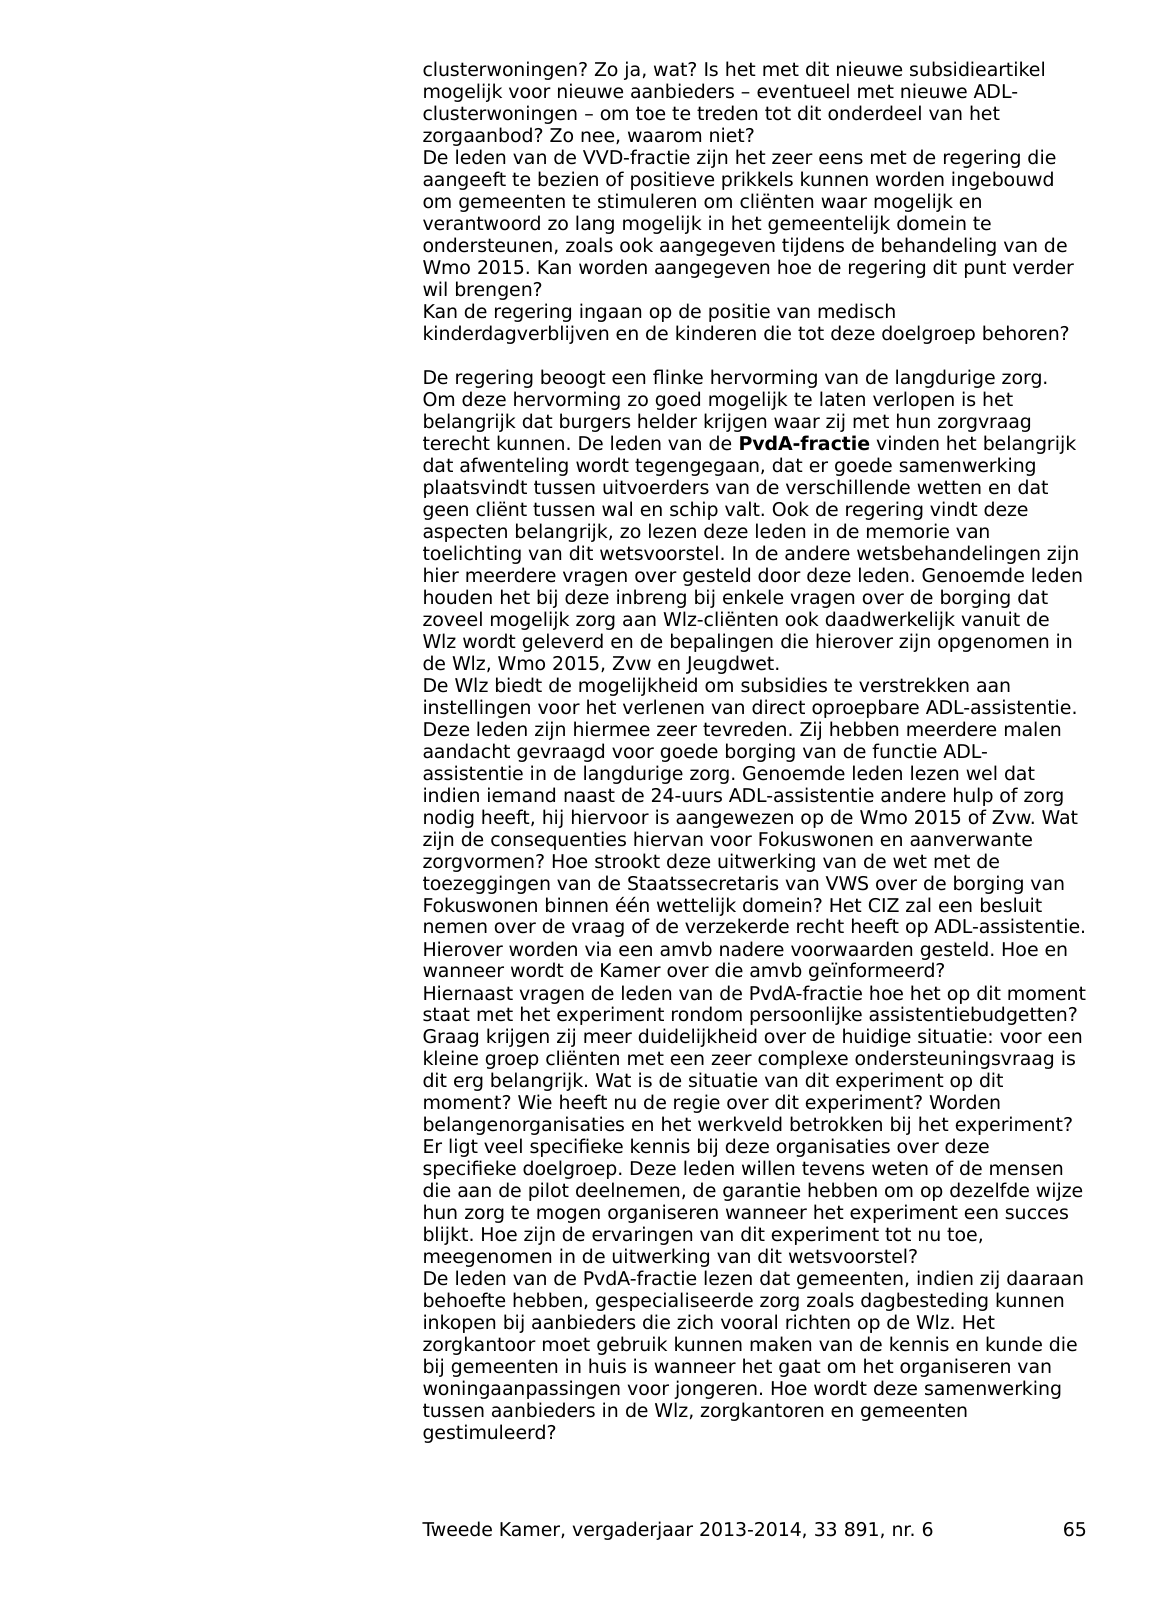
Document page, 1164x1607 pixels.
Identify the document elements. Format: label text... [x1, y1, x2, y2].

text De Wlz biedt de mogelijkheid om subsidies te verstrekken aan instellingen voor het verlenen van direct oproepbare ADL-assistentie. Deze leden zijn hiermee zeer tevreden. Zij hebben meerdere malen aandacht gevraagd voor goede borging van de functie ADL-assistentie in de langdurige zorg. Genoemde leden lezen wel dat indien iemand naast de 24-uurs ADL-assistentie andere hulp of zorg nodig heeft, hij hiervoor is aangewezen op de Wmo 2015 of Zvw. Wat zijn de consequenties hiervan voor Fokuswonen en aanverwante zorgvormen? Hoe strookt deze uitwerking van de wet met de toezeggingen van de Staatssecretaris van VWS over de borging van Fokuswonen binnen één wettelijk domein? Het CIZ zal een besluit nemen over de vraag of de verzekerde recht heeft op ADL-assistentie. Hierover worden via een amvb nadere voorwaarden gesteld. Hoe en wanneer wordt de Kamer over die amvb geïnformeerd? [422, 675, 1087, 982]
text De regering beoogt een flinke hervorming van de langdurige zorg. Om deze hervorming zo goed mogelijk te laten verlopen is het belangrijk dat burgers helder krijgen waar zij met hun zorgvraag terecht kunnen. De leden van de PvdA-fractie vinden het belangrijk dat afwenteling wordt tegengegaan, dat er goede samenwerking plaatsvindt tussen uitvoerders van de verschillende wetten en dat geen cliënt tussen wal en schip valt. Ook de regering vindt deze aspecten belangrijk, zo lezen deze leden in de memorie van toelichting van dit wetsvoorstel. In de andere wetsbehandelingen zijn hier meerdere vragen over gesteld door deze leden. Genoemde leden houden het bij deze inbreng bij enkele vragen over de borging dat zoveel mogelijk zorg aan Wlz-cliënten ook daadwerkelijk vanuit de Wlz wordt geleverd en de bepalingen die hierover zijn opgenomen in de Wlz, Wmo 2015, Zvw en Jeugdwet. [422, 367, 1087, 675]
text Hiernaast vragen de leden van de PvdA-fractie hoe het op dit moment staat met het experiment rondom persoonlijke assistentiebudgetten? Graag krijgen zij meer duidelijkheid over de huidige situatie: voor een kleine groep cliënten met een zeer complexe ondersteuningsvraag is dit erg belangrijk. Wat is de situatie van dit experiment op dit moment? Wie heeft nu de regie over dit experiment? Worden belangenorganisaties en het werkveld betrokken bij het experiment? Er ligt veel specifieke kennis bij deze organisaties over deze specifieke doelgroep. Deze leden willen tevens weten of de mensen die aan de pilot deelnemen, de garantie hebben om op dezelfde wijze hun zorg te mogen organiseren wanneer het experiment een succes blijkt. Hoe zijn de ervaringen van dit experiment tot nu toe, meegenomen in de uitwerking van dit wetsvoorstel? [422, 982, 1087, 1268]
text clusterwoningen? Zo ja, wat? Is het met dit nieuwe subsidieartikel mogelijk voor nieuwe aanbieders – eventueel met nieuwe ADL-clusterwoningen – om toe te treden tot dit onderdeel van het zorgaanbod? Zo nee, waarom niet? [422, 59, 1087, 147]
text De leden van de VVD-fractie zijn het zeer eens met de regering die aangeeft te bezien of positieve prikkels kunnen worden ingebouwd om gemeenten te stimuleren om cliënten waar mogelijk en verantwoord zo lang mogelijk in het gemeentelijk domein te ondersteunen, zoals ook aangegeven tijdens de behandeling van de Wmo 2015. Kan worden aangegeven hoe de regering dit punt verder wil brengen? [422, 147, 1087, 301]
text Kan de regering ingaan op de positie van medisch kinderdagverblijven en de kinderen die tot deze doelgroep behoren? [422, 301, 1087, 345]
text De leden van de PvdA-fractie lezen dat gemeenten, indien zij daaraan behoefte hebben, gespecialiseerde zorg zoals dagbesteding kunnen inkopen bij aanbieders die zich vooral richten op de Wlz. Het zorgkantoor moet gebruik kunnen maken van de kennis en kunde die bij gemeenten in huis is wanneer het gaat om het organiseren van woningaanpassingen voor jongeren. Hoe wordt deze samenwerking tussen aanbieders in de Wlz, zorgkantoren en gemeenten gestimuleerd? [422, 1268, 1087, 1444]
